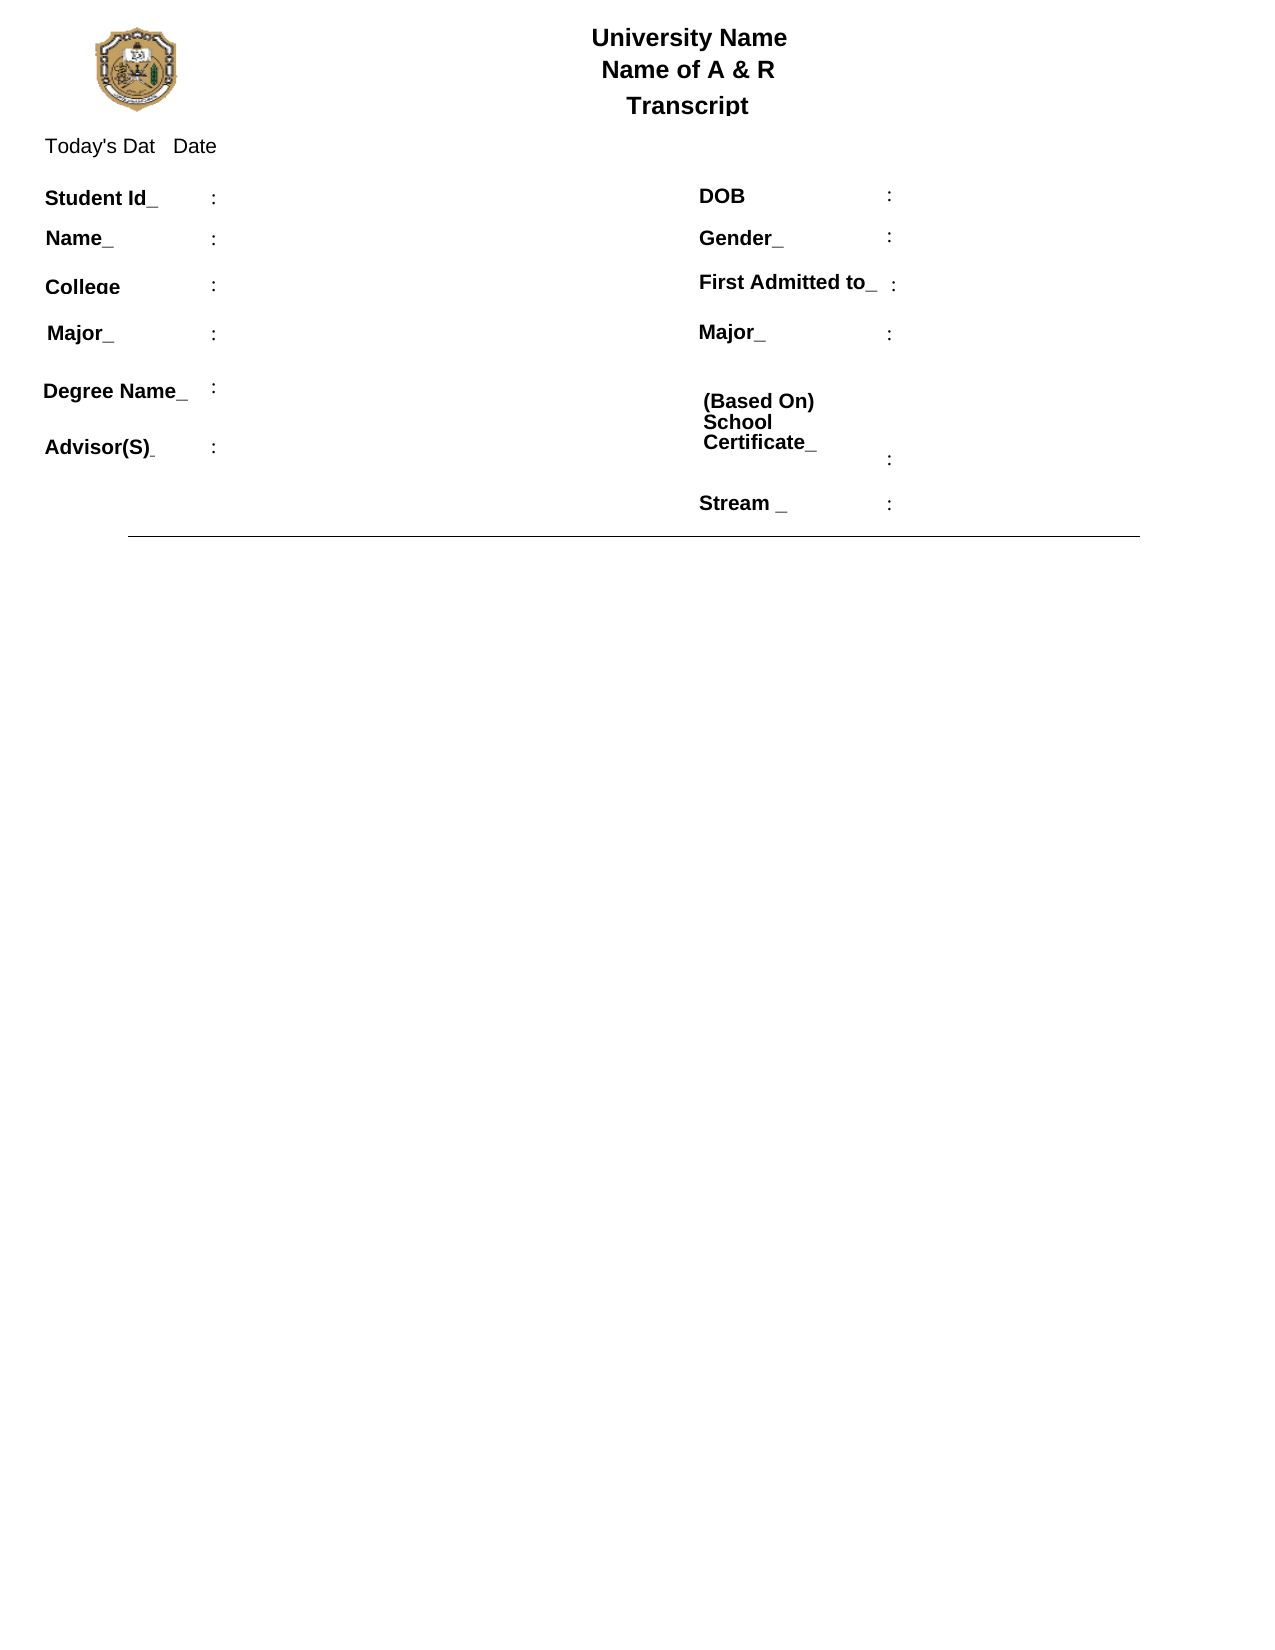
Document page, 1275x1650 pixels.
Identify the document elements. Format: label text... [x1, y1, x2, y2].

table_cell [230, 217, 689, 258]
table_cell [230, 537, 689, 589]
table_cell : [881, 258, 906, 309]
table_cell [906, 530, 1267, 589]
table_cell [230, 356, 689, 416]
table_cell [205, 476, 230, 529]
table_cell : [205, 309, 230, 356]
table_cell [30, 530, 205, 589]
table_cell [230, 258, 689, 309]
table_cell : [205, 416, 230, 476]
table_cell [906, 356, 1267, 476]
table_cell [689, 356, 881, 476]
table_cell [205, 530, 230, 536]
table_cell : [205, 356, 230, 416]
table_cell [230, 476, 689, 529]
table_cell [30, 476, 205, 529]
picture [94, 25, 179, 114]
table_header [230, 176, 689, 217]
table_cell : [205, 217, 230, 258]
table_cell [230, 416, 689, 476]
table_cell [689, 530, 881, 536]
table_header [30, 176, 205, 217]
table_cell : [881, 476, 906, 529]
table_cell [689, 309, 881, 356]
table_cell [30, 217, 205, 258]
table_cell [30, 258, 205, 309]
table_header : [881, 176, 906, 217]
table_cell [689, 476, 881, 529]
table_cell [30, 309, 205, 356]
table_cell : [881, 309, 906, 356]
table_cell [30, 356, 205, 416]
table_cell : [205, 258, 230, 309]
table_cell [689, 217, 881, 258]
table_cell [906, 258, 1267, 309]
table_header [906, 176, 1267, 217]
table_cell [906, 476, 1267, 529]
table_cell : [881, 217, 906, 258]
table_cell [881, 537, 906, 589]
table_header : [205, 176, 230, 217]
table_cell [906, 309, 1267, 356]
table_cell [906, 217, 1267, 258]
table_cell [230, 530, 689, 536]
table_header [689, 176, 881, 217]
table_cell [689, 258, 881, 309]
table_cell [230, 309, 689, 356]
table_cell : [881, 356, 906, 476]
table_cell [689, 537, 881, 589]
table_cell [881, 530, 906, 536]
table_cell [205, 537, 230, 589]
table_cell [30, 416, 205, 476]
